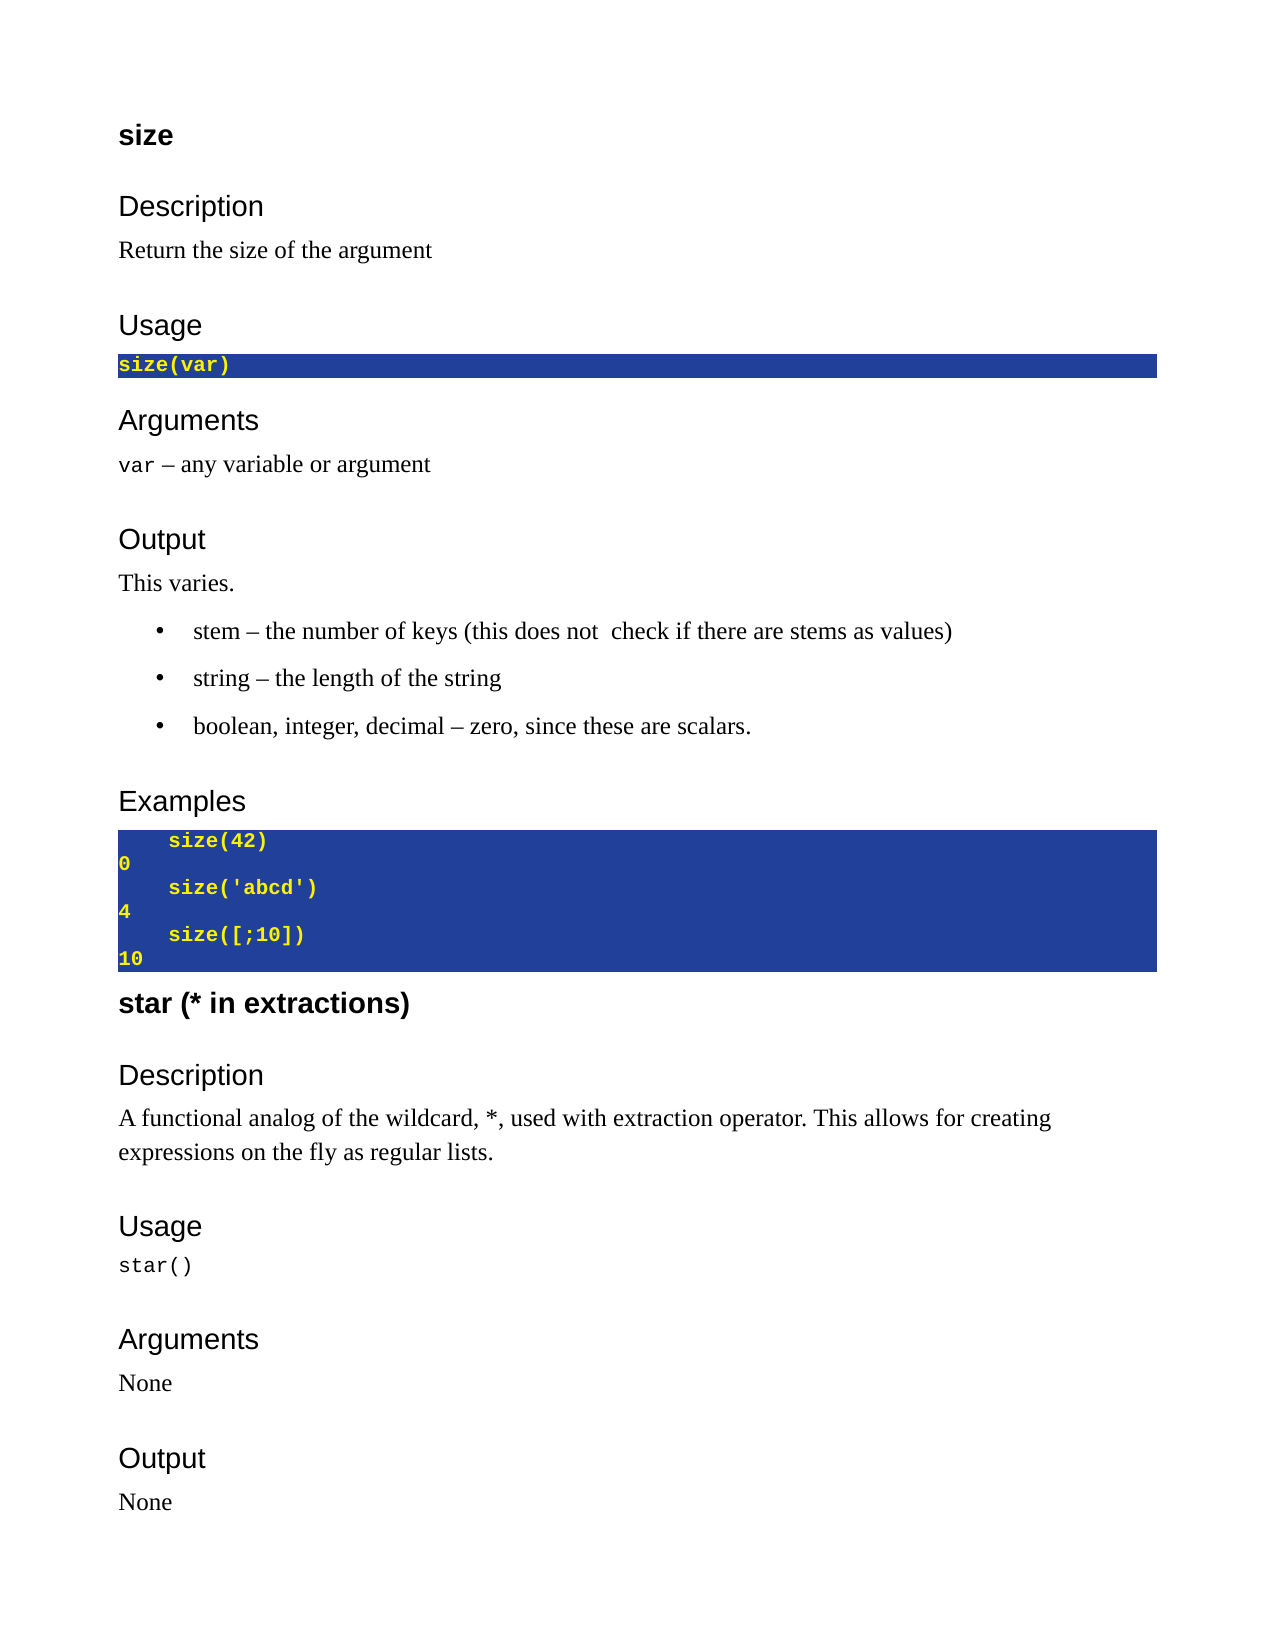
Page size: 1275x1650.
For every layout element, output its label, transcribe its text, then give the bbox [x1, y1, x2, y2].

text 4 [118, 901, 1157, 924]
text 0 [118, 853, 1157, 877]
text 10 [118, 948, 1157, 972]
subtitle Usage [118, 308, 1157, 342]
text A functional analog of the wildcard, *, used with extraction operator. This allows for creating expressions on the fly as regular lists. [118, 1103, 1157, 1165]
text size('abcd') [118, 877, 1157, 901]
text Return the size of the argument [118, 235, 1157, 264]
subtitle size [118, 118, 1157, 152]
text size(var) [118, 354, 1157, 378]
subtitle Output [118, 522, 1157, 556]
subtitle Usage [118, 1209, 1157, 1243]
text None [118, 1368, 1157, 1397]
text var – any variable or argument [118, 449, 1157, 478]
list boolean, integer, decimal – zero, since these are scalars. [156, 711, 1157, 740]
list string – the length of the string [156, 663, 1157, 692]
subtitle Arguments [118, 403, 1157, 436]
text None [118, 1487, 1157, 1515]
subtitle Arguments [118, 1322, 1157, 1356]
subtitle Output [118, 1441, 1157, 1474]
text This varies. [118, 568, 1157, 597]
text star() [118, 1255, 1157, 1279]
text size([;10]) [118, 924, 1157, 948]
subtitle Description [118, 189, 1157, 223]
text size(42) [118, 830, 1157, 853]
subtitle Description [118, 1057, 1157, 1091]
subtitle Examples [118, 784, 1157, 817]
list stem – the number of keys (this does not check if there are stems as values) [156, 616, 1157, 645]
subtitle star (* in extractions) [118, 986, 1157, 1020]
